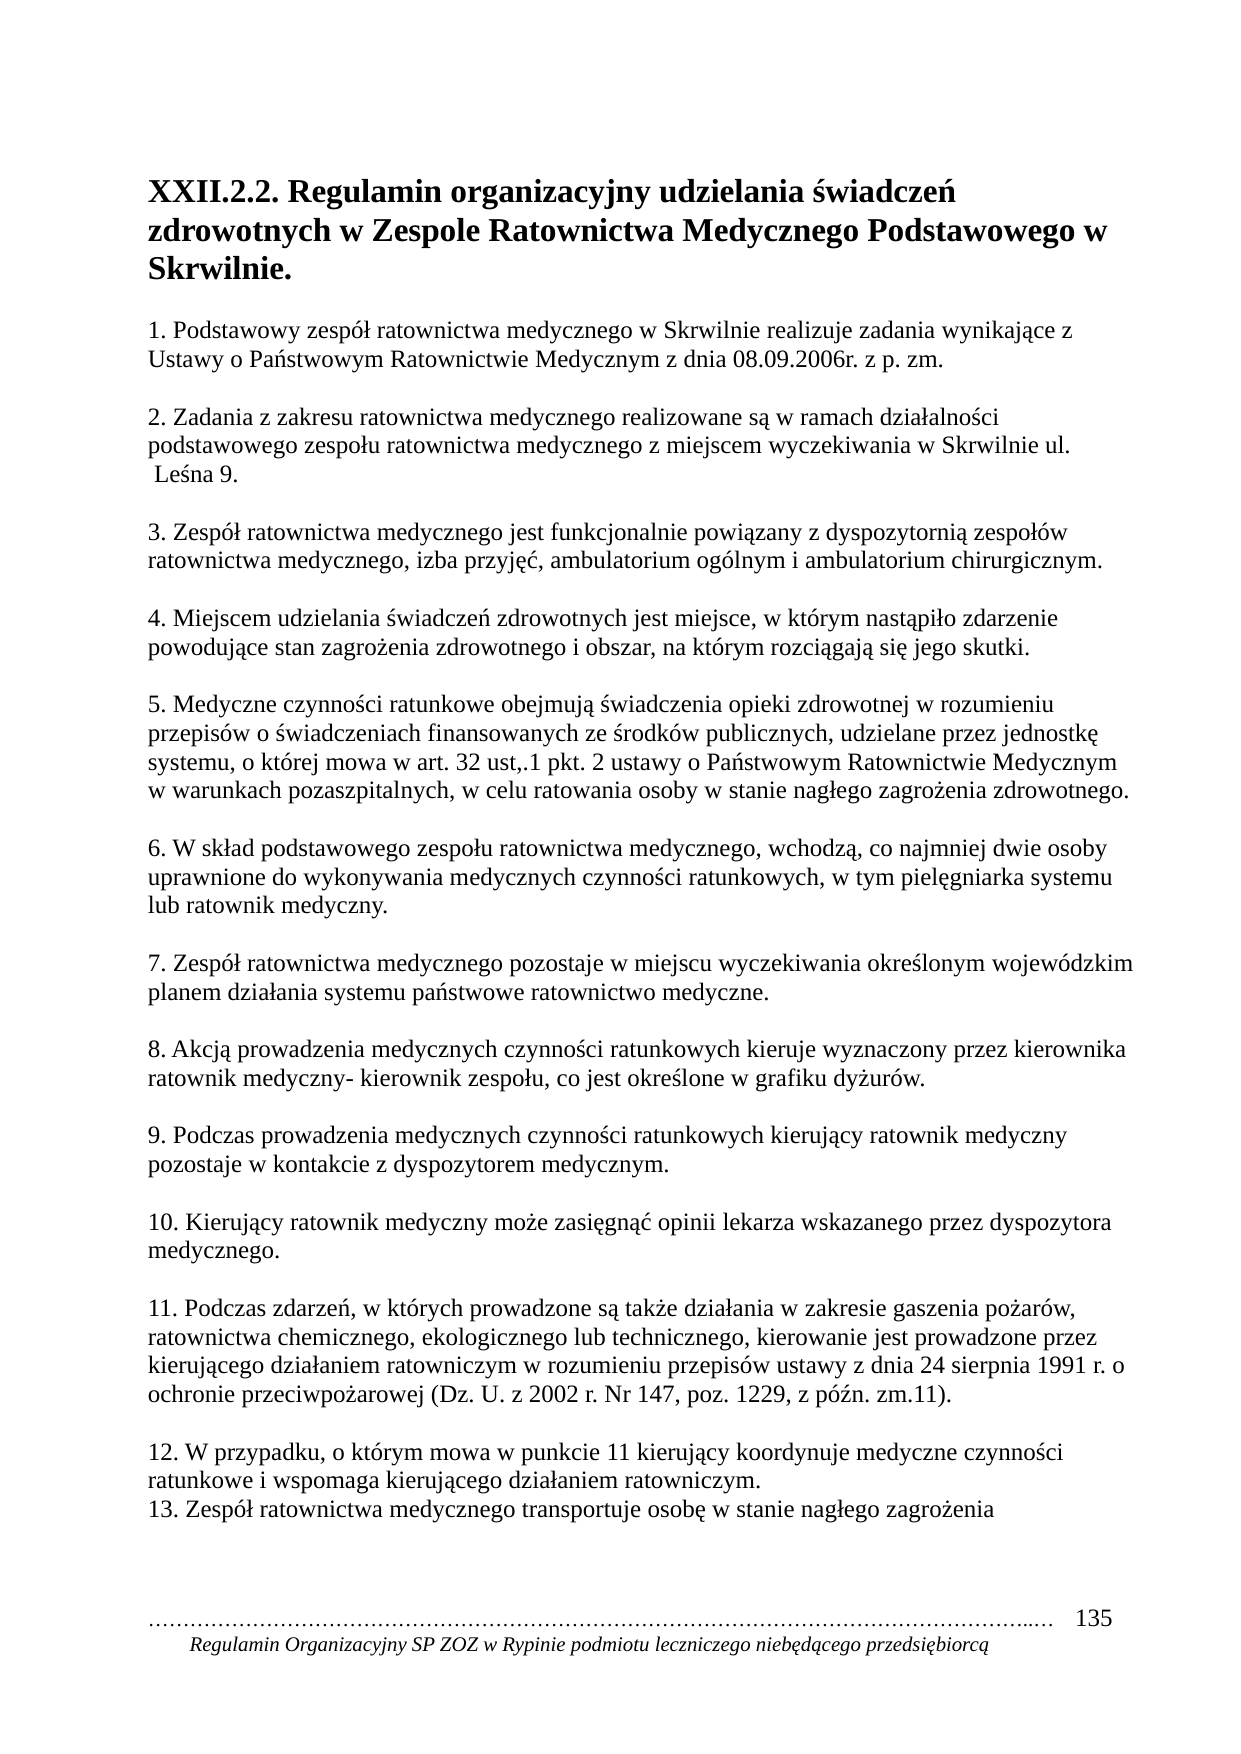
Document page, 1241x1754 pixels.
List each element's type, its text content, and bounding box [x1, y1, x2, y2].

text uprawnione do wykonywania medycznych czynności ratunkowych, w tym pielęgniarka systemu lub ratownik medyczny. [148, 862, 1137, 919]
text Leśna 9. [148, 459, 1137, 488]
text 4. Miejscem udzielania świadczeń zdrowotnych jest miejsce, w którym nastąpiło zdarzenie powodujące stan zagrożenia zdrowotnego i obszar, na którym rozciągają się jego skutki. [148, 603, 1137, 660]
text 13. Zespół ratownictwa medycznego transportuje osobę w stanie nagłego zagrożenia [148, 1494, 1137, 1523]
text XXII.2.2. Regulamin organizacyjny udzielania świadczeń zdrowotnych w Zespole Ratownictwa Medycznego Podstawowego w Skrwilnie. [148, 172, 1137, 287]
text 8. Akcją prowadzenia medycznych czynności ratunkowych kieruje wyznaczony przez kierownika ratownik medyczny- kierownik zespołu, co jest określone w grafiku dyżurów. [148, 1034, 1137, 1092]
text 2. Zadania z zakresu ratownictwa medycznego realizowane są w ramach działalności podstawowego zespołu ratownictwa medycznego z miejscem wyczekiwania w Skrwilnie ul. [148, 402, 1137, 459]
text 7. Zespół ratownictwa medycznego pozostaje w miejscu wyczekiwania określonym wojewódzkim [148, 948, 1137, 977]
text Ustawy o Państwowym Ratownictwie Medycznym z dnia 08.09.2006r. z p. zm. [148, 344, 1137, 373]
text 9. Podczas prowadzenia medycznych czynności ratunkowych kierujący ratownik medyczny pozostaje w kontakcie z dyspozytorem medycznym. [148, 1120, 1137, 1178]
text 10. Kierujący ratownik medyczny może zasięgnąć opinii lekarza wskazanego przez dyspozytora [148, 1207, 1137, 1235]
text 12. W przypadku, o którym mowa w punkcie 11 kierujący koordynuje medyczne czynności [148, 1437, 1137, 1465]
text medycznego. [148, 1235, 1137, 1264]
text 3. Zespół ratownictwa medycznego jest funkcjonalnie powiązany z dyspozytornią zespołów ratownictwa medycznego, izba przyjęć, ambulatorium ogólnym i ambulatorium chirurgicznym. [148, 517, 1137, 574]
text 1. Podstawowy zespół ratownictwa medycznego w Skrwilnie realizuje zadania wynikające z [148, 315, 1137, 344]
text ratunkowe i wspomaga kierującego działaniem ratowniczym. [148, 1465, 1137, 1494]
text 11. Podczas zdarzeń, w których prowadzone są także działania w zakresie gaszenia pożarów, ratownictwa chemicznego, ekologicznego lub technicznego, kierowanie jest prowadzone przez kierującego działaniem ratowniczym w rozumieniu przepisów ustawy z dnia 24 sierpnia 1991 r. o ochronie przeciwpożarowej (Dz. U. z 2002 r. Nr 147, poz. 1229, z późn. zm.11). [148, 1293, 1137, 1408]
text 5. Medyczne czynności ratunkowe obejmują świadczenia opieki zdrowotnej w rozumieniu przepisów o świadczeniach finansowanych ze środków publicznych, udzielane przez jednostkę systemu, o której mowa w art. 32 ust,.1 pkt. 2 ustawy o Państwowym Ratownictwie Medycznym w warunkach pozaszpitalnych, w celu ratowania osoby w stanie nagłego zagrożenia zdrowotnego. [148, 689, 1137, 804]
text 6. W skład podstawowego zespołu ratownictwa medycznego, wchodzą, co najmniej dwie osoby [148, 833, 1137, 862]
text planem działania systemu państwowe ratownictwo medyczne. [148, 977, 1137, 1005]
